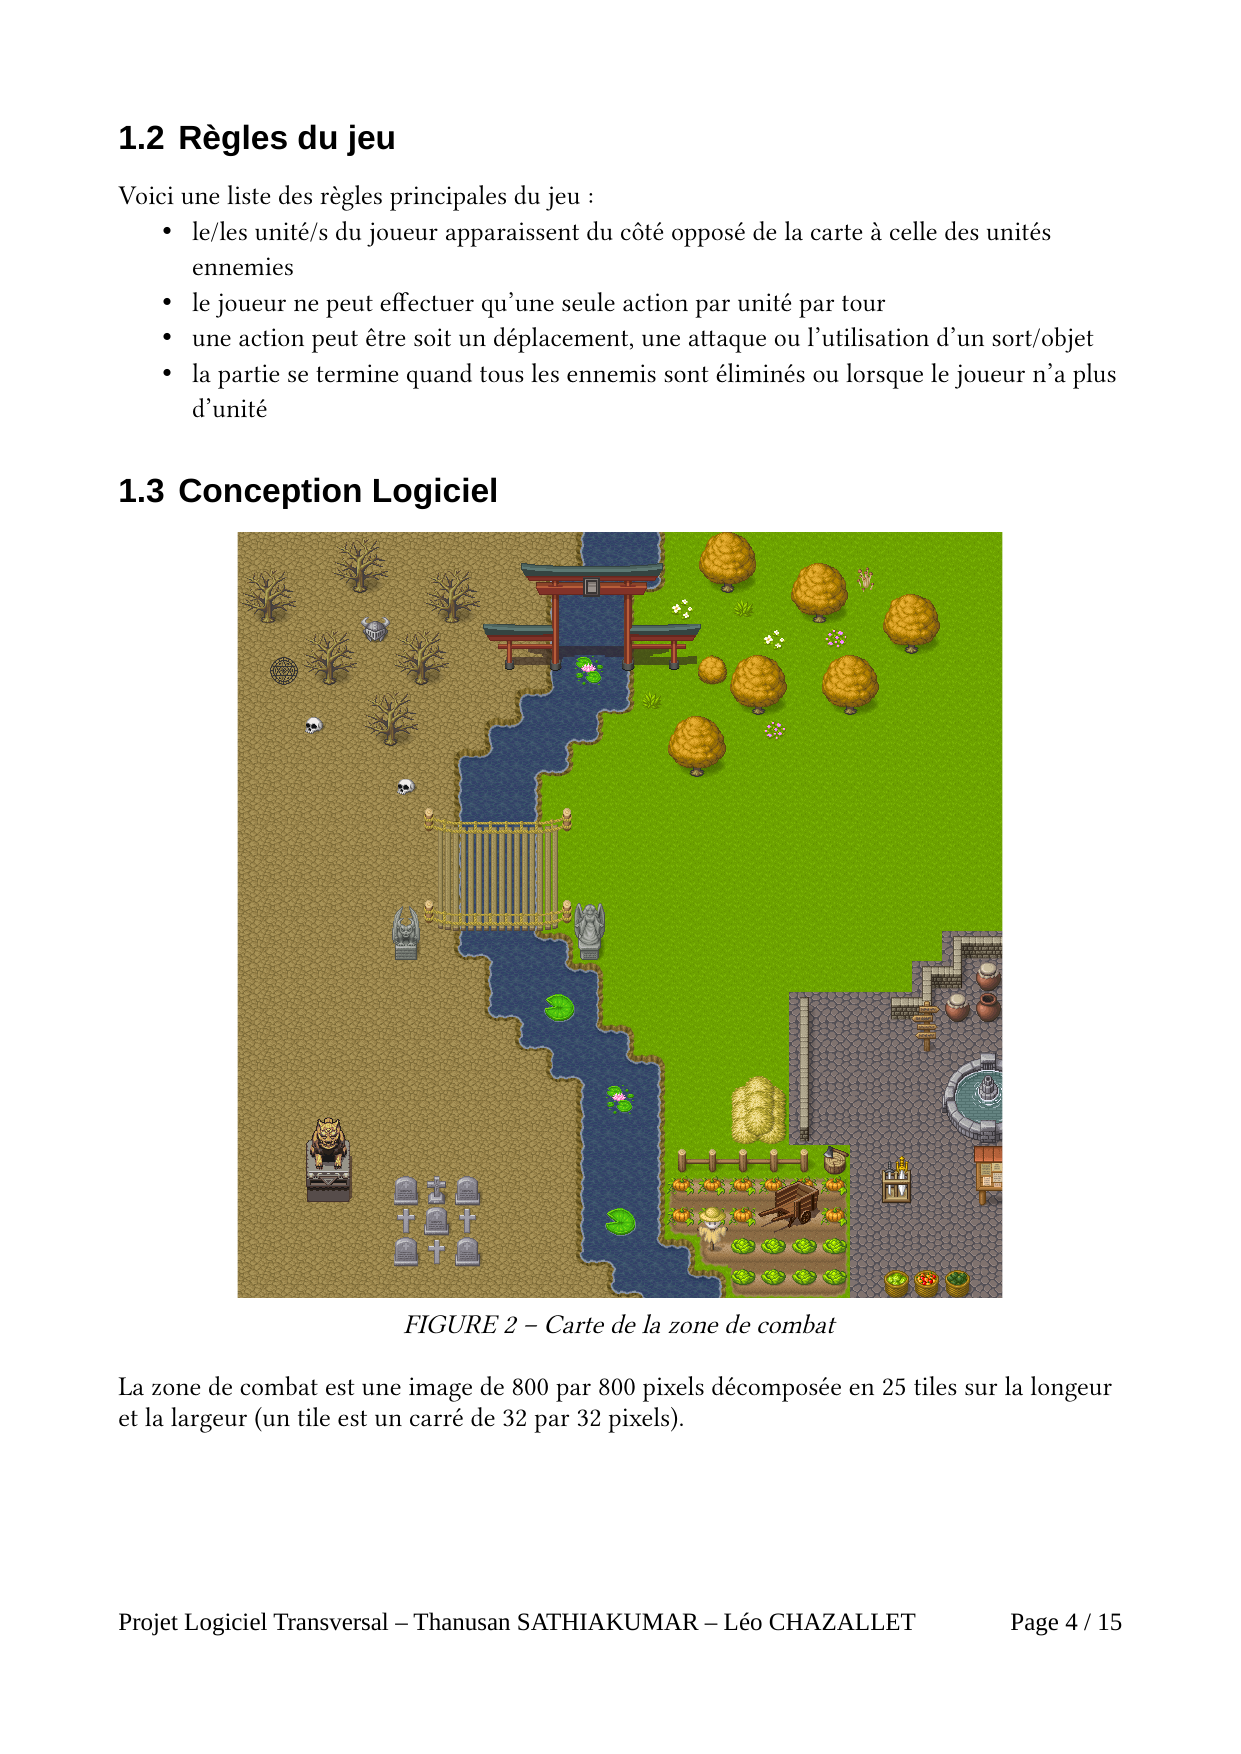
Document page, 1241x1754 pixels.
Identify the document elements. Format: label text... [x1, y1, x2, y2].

list le/les unité/s du joueur apparaissent du côté opposé de la carte à celle des unités ennemies [162, 216, 1122, 282]
list la partie se termine quand tous les ennemis sont éliminés ou lorsque le joueur n’a plus d’unité [162, 358, 1122, 424]
list une action peut être soit un déplacement, une attaque ou l’utilisation d’un sort/objet [162, 322, 1122, 353]
list le joueur ne peut effectuer qu’une seule action par unité par tour [162, 287, 1122, 318]
text Voici une liste des règles principales du jeu : [118, 180, 1122, 211]
text FIGURE 2 – Carte de la zone de combat [118, 1309, 1122, 1340]
subtitle Conception Logiciel [118, 470, 1122, 509]
picture [237, 532, 1003, 1298]
text La zone de combat est une image de 800 par 800 pixels décomposée en 25 tiles sur la longeur et la largeur (un tile est un carré de 32 par 32 pixels). [118, 1371, 1122, 1433]
subtitle Règles du jeu [118, 118, 1122, 157]
